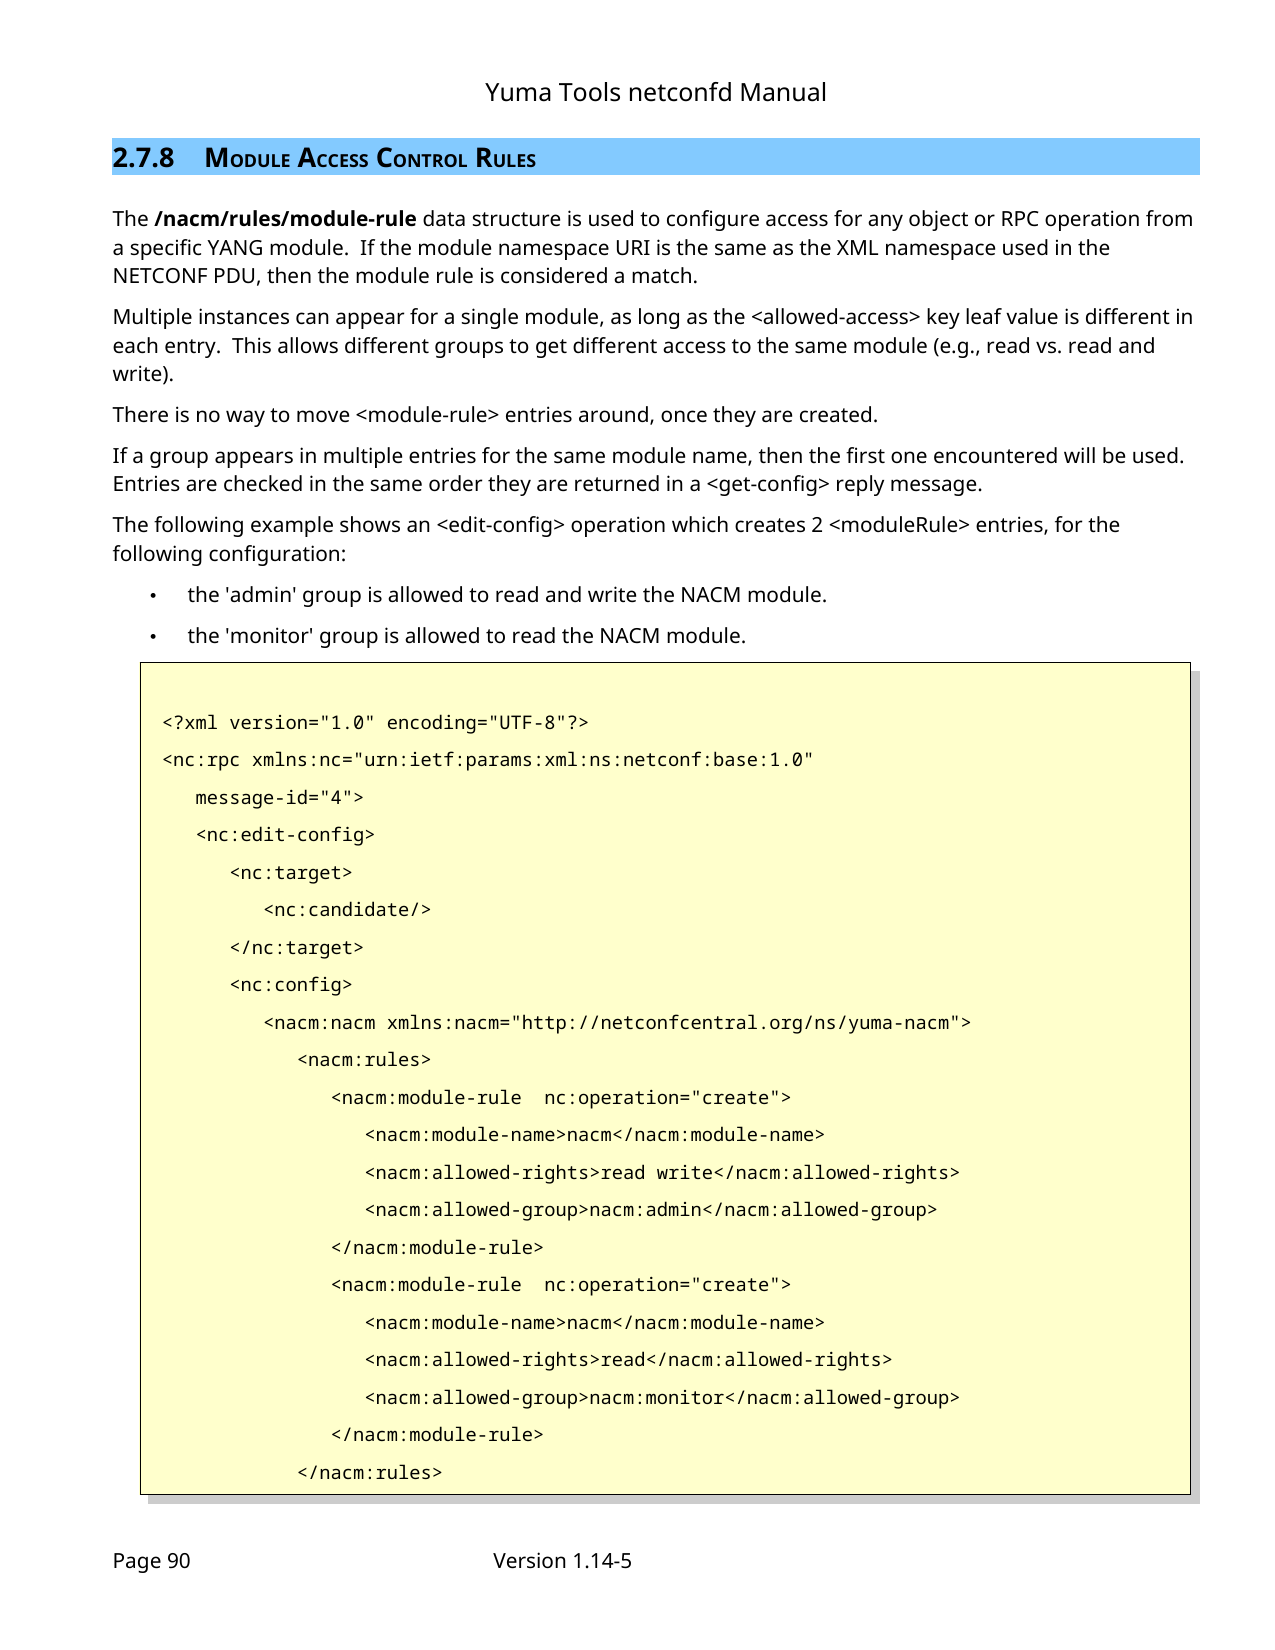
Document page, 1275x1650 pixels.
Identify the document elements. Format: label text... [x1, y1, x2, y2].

text The /nacm/rules/module-rule data structure is used to configure access for any object or RPC operation from a specific YANG module. If the module namespace URI is the same as the XML namespace used in the NETCONF PDU, then the module rule is considered a match. [112, 204, 1200, 290]
text <nacm:nacm xmlns:nacm="http://netconfcentral.org/ns/yuma-nacm"> [141, 999, 1190, 1035]
text </nacm:module-rule> [141, 1412, 1190, 1447]
text <nacm:allowed-group>nacm:monitor</nacm:allowed-group> [141, 1374, 1190, 1410]
text <nc:rpc xmlns:nc="urn:ietf:params:xml:ns:netconf:base:1.0" [141, 737, 1190, 772]
text </nacm:rules> [141, 1449, 1190, 1494]
text If a group appears in multiple entries for the same module name, then the first one encountered will be used. Entries are checked in the same order they are returned in a <get-config> reply message. [112, 441, 1200, 498]
text <nacm:module-rule nc:operation="create"> [141, 1074, 1190, 1110]
text <nc:target> [141, 849, 1190, 885]
text The following example shows an <edit-config> operation which creates 2 <moduleRule> entries, for the following configuration: [112, 511, 1200, 567]
text <nacm:allowed-rights>read</nacm:allowed-rights> [141, 1337, 1190, 1372]
text message-id="4"> [141, 774, 1190, 810]
text <nc:config> [141, 962, 1190, 997]
text <nacm:allowed-rights>read write</nacm:allowed-rights> [141, 1149, 1190, 1185]
text Multiple instances can appear for a single module, as long as the <allowed-access> key leaf value is different in each entry. This allows different groups to get different access to the same module (e.g., read vs. read and write). [112, 302, 1200, 388]
text <nacm:rules> [141, 1037, 1190, 1072]
list the 'monitor' group is allowed to read the NACM module. [150, 621, 1200, 649]
text <nacm:allowed-group>nacm:admin</nacm:allowed-group> [141, 1187, 1190, 1222]
text </nacm:module-rule> [141, 1224, 1190, 1260]
text There is no way to move <module-rule> entries around, once they are created. [112, 400, 1200, 429]
text <nacm:module-name>nacm</nacm:module-name> [141, 1112, 1190, 1147]
text </nc:target> [141, 924, 1190, 960]
text <nc:candidate/> [141, 887, 1190, 922]
text <nc:edit-config> [141, 812, 1190, 847]
text <nacm:module-name>nacm</nacm:module-name> [141, 1299, 1190, 1335]
text <nacm:module-rule nc:operation="create"> [141, 1262, 1190, 1297]
text <?xml version="1.0" encoding="UTF-8"?> [141, 699, 1190, 735]
list the 'admin' group is allowed to read and write the NACM module. [150, 580, 1200, 608]
subtitle Module Access Control Rules [112, 138, 1200, 175]
